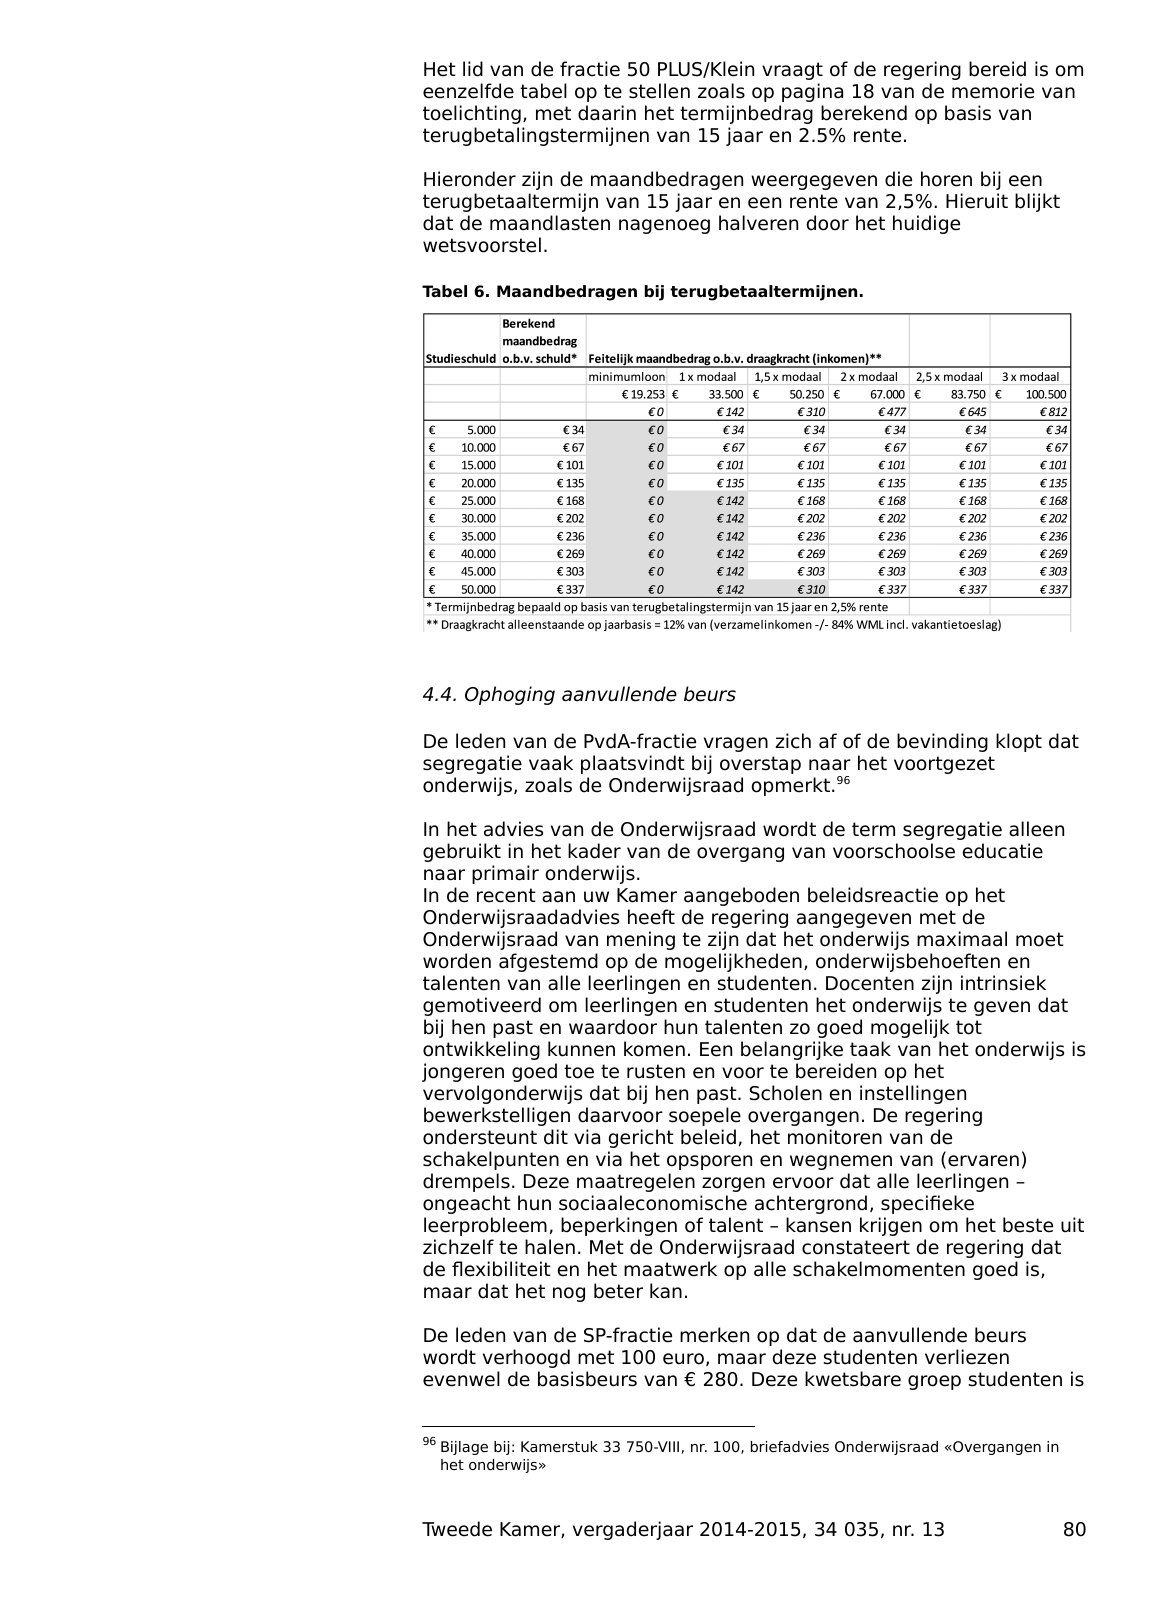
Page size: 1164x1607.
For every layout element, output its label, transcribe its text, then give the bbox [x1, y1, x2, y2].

text Het lid van de fractie 50 PLUS/Klein vraagt of de regering bereid is om eenzelfde tabel op te stellen zoals op pagina 18 van de memorie van toelichting, met daarin het termijnbedrag berekend op basis van terugbetalingstermijnen van 15 jaar en 2.5% rente. [422, 59, 1087, 147]
text Bijlage bij: Kamerstuk 33 750-VIII, nr. 100, briefadvies Onderwijsraad «Overgangen in het onderwijs» [422, 1435, 1087, 1474]
text Tabel 6. Maandbedragen bij terugbetaaltermijnen. [422, 283, 1072, 301]
text In de recent aan uw Kamer aangeboden beleidsreactie op het Onderwijsraadadvies heeft de regering aangegeven met de Onderwijsraad van mening te zijn dat het onderwijs maximaal moet worden afgestemd op de mogelijkheden, onderwijsbehoeften en talenten van alle leerlingen en studenten. Docenten zijn intrinsiek gemotiveerd om leerlingen en studenten het onderwijs te geven dat bij hen past en waardoor hun talenten zo goed mogelijk tot ontwikkeling kunnen komen. Een belangrijke taak van het onderwijs is jongeren goed toe te rusten en voor te bereiden op het vervolgonderwijs dat bij hen past. Scholen en instellingen bewerkstelligen daarvoor soepele overgangen. De regering ondersteunt dit via gericht beleid, het monitoren van de schakelpunten en via het opsporen en wegnemen van (ervaren) drempels. Deze maatregelen zorgen ervoor dat alle leerlingen – ongeacht hun sociaaleconomische achtergrond, specifieke leerprobleem, beperkingen of talent – kansen krijgen om het beste uit zichzelf te halen. Met de Onderwijsraad constateert de regering dat de flexibiliteit en het maatwerk op alle schakelmomenten goed is, maar dat het nog beter kan. [422, 885, 1087, 1302]
text De leden van de SP-fractie merken op dat de aanvullende beurs wordt verhoogd met 100 euro, maar deze studenten verliezen evenwel de basisbeurs van € 280. Deze kwetsbare groep studenten is [422, 1325, 1087, 1391]
subtitle 4.4. Ophoging aanvullende beurs [422, 684, 1087, 706]
text Hieronder zijn de maandbedragen weergegeven die horen bij een terugbetaaltermijn van 15 jaar en een rente van 2,5%. Hieruit blijkt dat de maandlasten nagenoeg halveren door het huidige wetsvoorstel. [422, 169, 1087, 257]
text In het advies van de Onderwijsraad wordt de term segregatie alleen gebruikt in het kader van de overgang van voorschoolse educatie naar primair onderwijs. [422, 819, 1087, 885]
text De leden van de PvdA-fractie vragen zich af of de bevinding klopt dat segregatie vaak plaatsvindt bij overstap naar het voortgezet onderwijs, zoals de Onderwijsraad opmerkt. [422, 731, 1087, 797]
picture [422, 313, 1072, 632]
